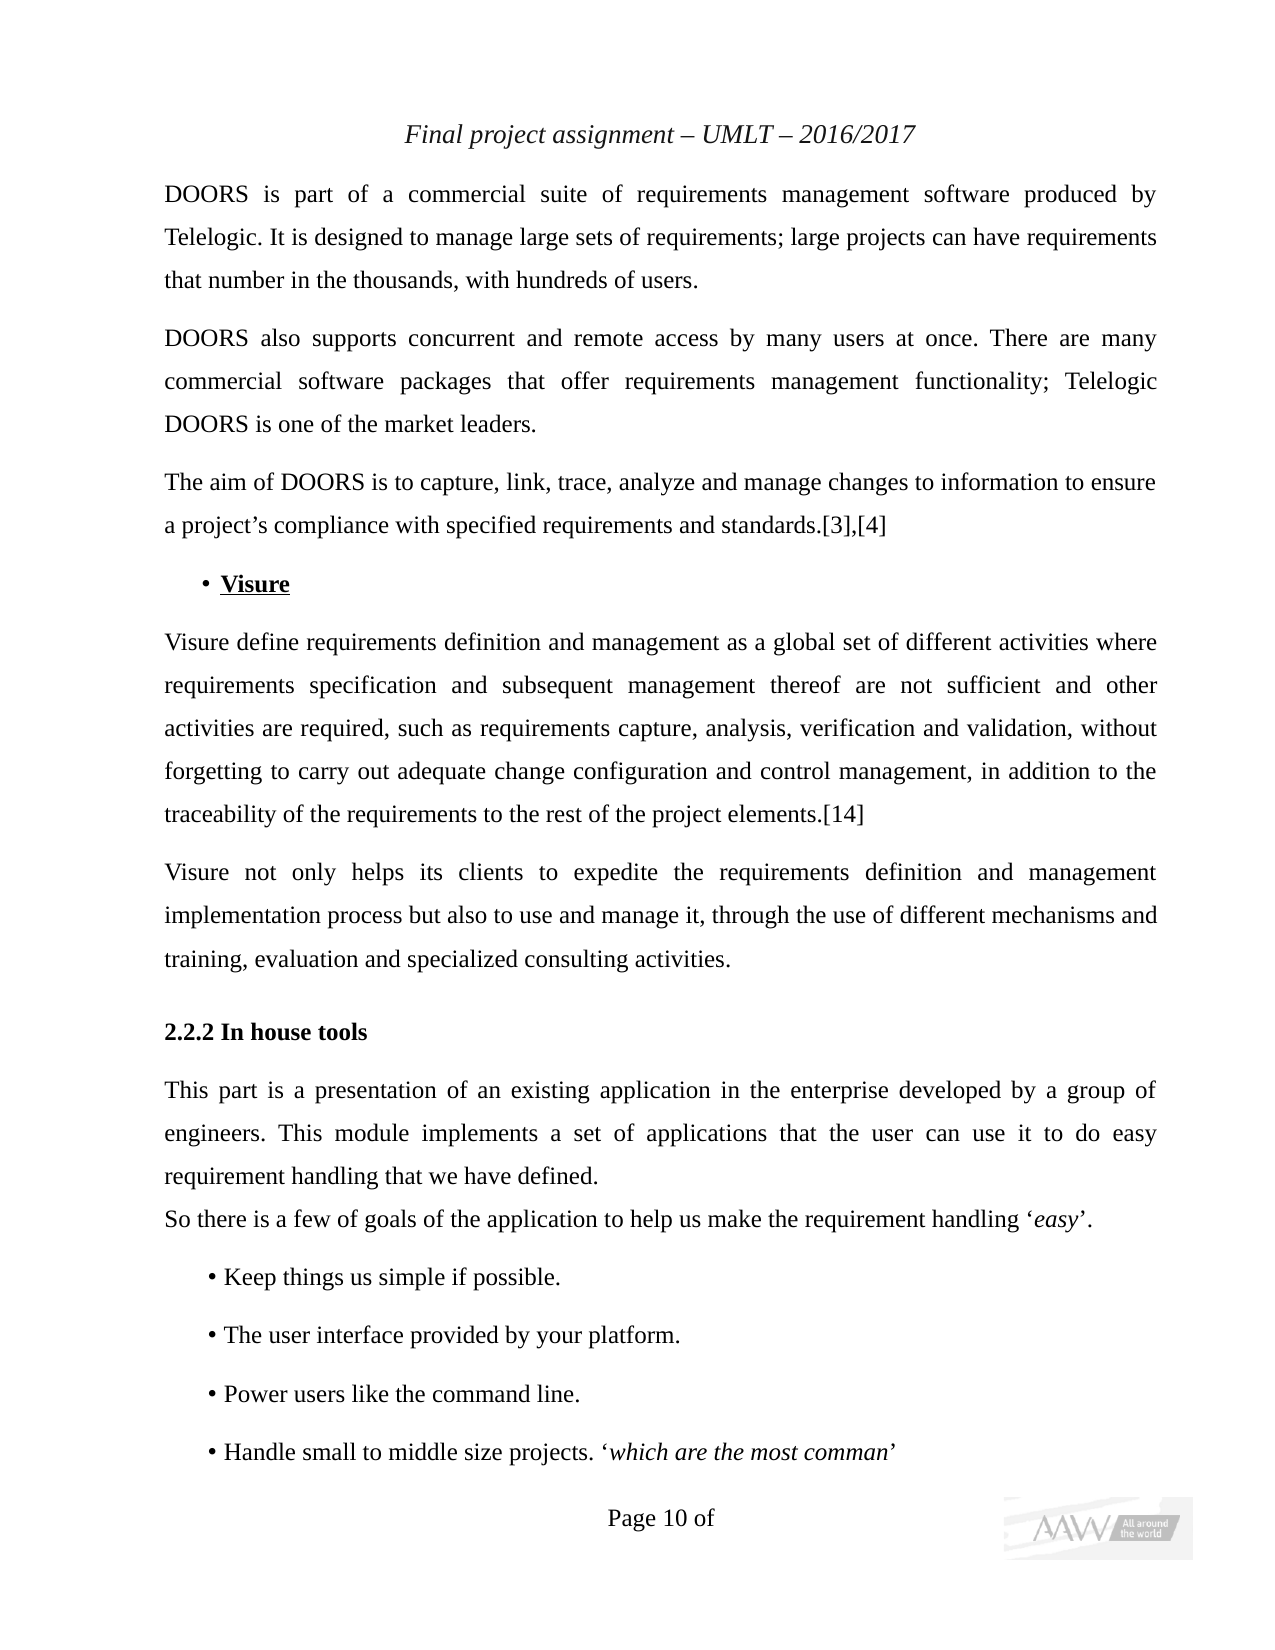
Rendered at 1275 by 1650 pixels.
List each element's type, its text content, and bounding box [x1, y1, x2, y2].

list Handle small to middle size projects. ‘which are the most comman’ [208, 1437, 1158, 1466]
list Power users like the command line. [208, 1379, 1158, 1407]
text DOORS also supports concurrent and remote access by many users at once. There are many commercial software packages that offer requirements management functionality; Telelogic DOORS is one of the market leaders. [164, 323, 1158, 438]
text So there is a few of goals of the application to help us make the requirement handling ‘easy’. [164, 1204, 1158, 1233]
text Visure not only helps its clients to expedite the requirements definition and management implementation process but also to use and manage it, through the use of different mechanisms and training, evaluation and specialized consulting activities. [164, 857, 1158, 972]
list The user interface provided by your platform. [208, 1321, 1158, 1349]
subtitle 2.2.2 In house tools [164, 1017, 1158, 1046]
text The aim of DOORS is to capture, link, trace, analyze and manage changes to information to ensure a project’s compliance with specified requirements and standards.[3],[4] [164, 467, 1158, 539]
text This part is a presentation of an existing application in the enterprise developed by a group of engineers. This module implements a set of applications that the user can use it to do easy requirement handling that we have defined. [164, 1075, 1158, 1190]
list Visure [202, 569, 1158, 597]
text DOORS is part of a commercial suite of requirements management software produced by Telelogic. It is designed to manage large sets of requirements; large projects can have requirements that number in the thousands, with hundreds of users. [164, 179, 1158, 294]
picture [1003, 1497, 1193, 1560]
list Keep things us simple if possible. [208, 1262, 1158, 1291]
text Visure define requirements definition and management as a global set of different activities where requirements specification and subsequent management thereof are not sufficient and other activities are required, such as requirements capture, analysis, verification and validation, without forgetting to carry out adequate change configuration and control management, in addition to the traceability of the requirements to the rest of the project elements.[14] [164, 627, 1158, 828]
